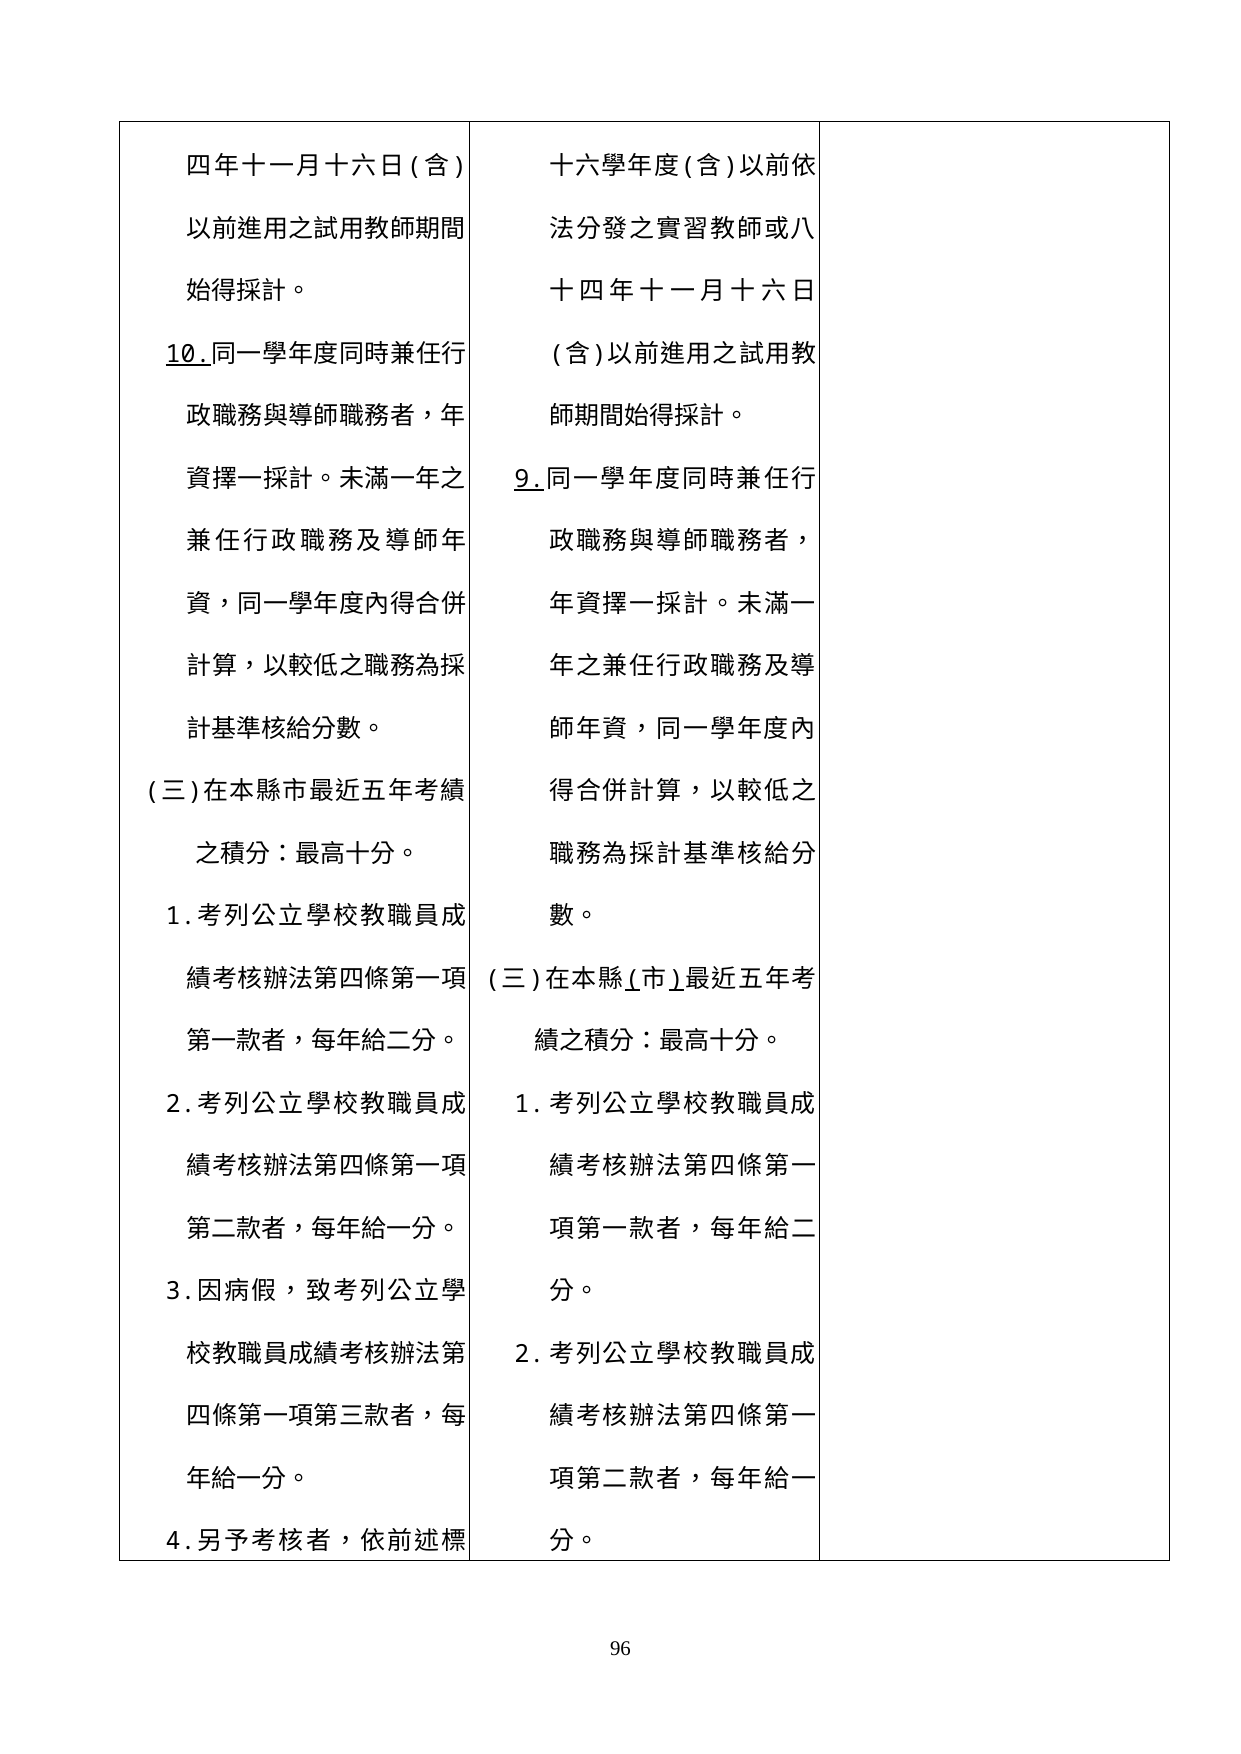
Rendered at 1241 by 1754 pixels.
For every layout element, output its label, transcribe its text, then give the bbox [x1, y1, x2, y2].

table_cell [820, 122, 1169, 1559]
table_cell 十六學年度(含)以前依法分發之實習教師或八十四年十一月十六日(含)以前進用之試用教師期間始得採計。 9.同一學年度同時兼任行政職務與導師職務者，年資擇一採計。未滿一年之兼任行政職務及導師年資，同一學年度內得合併計算，以較低之職務為採計基準核給分數。 (三)在本縣(市)最近五年考績之積分：最高十分。 1. 考列公立學校教職員成績考核辦法第四條第一項第一款者，每年給二分。 2. 考列公立學校教職員成績考核辦法第四條第一項第二款者，每年給一分。 [470, 122, 819, 1559]
table_cell 四年十一月十六日(含)以前進用之試用教師期間始得採計。 10.同一學年度同時兼任行政職務與導師職務者，年資擇一採計。未滿一年之兼任行政職務及導師年資，同一學年度內得合併計算，以較低之職務為採計基準核給分數。 (三)在本縣市最近五年考績之積分：最高十分。 1.考列公立學校教職員成績考核辦法第四條第一項第一款者，每年給二分。 2.考列公立學校教職員成績考核辦法第四條第一項第二款者，每年給一分。 3.因病假，致考列公立學校教職員成績考核辦法第四條第一項第三款者，每年給一分。 4.另予考核者，依前述標 [120, 122, 469, 1559]
